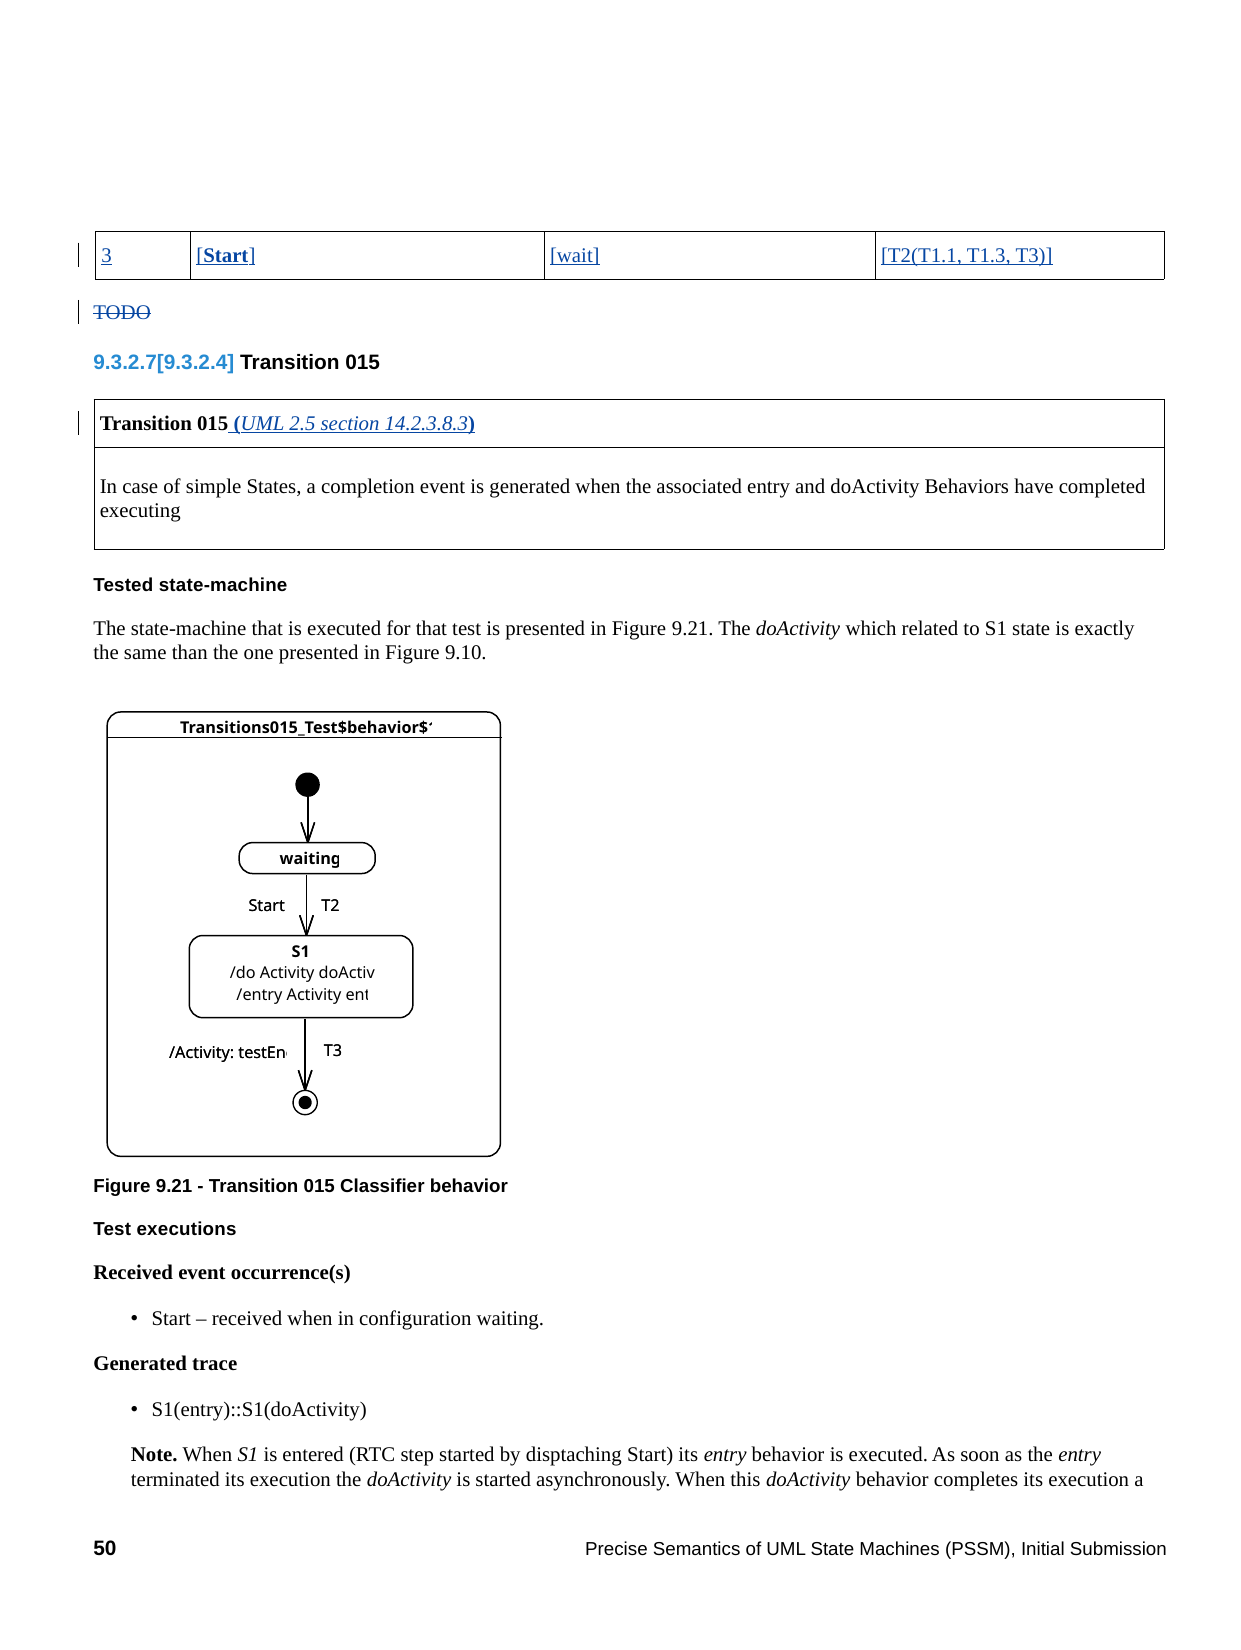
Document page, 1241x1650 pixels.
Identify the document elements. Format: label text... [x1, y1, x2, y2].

text Figure 9.21 - Transition 015 Classifier behavior [93, 698, 516, 1197]
text Generated trace [93, 1351, 1164, 1375]
text Note. When S1 is entered (RTC step started by disptaching Start) its entry behavior is executed. As soon as the entry terminated its execution the doActivity is started asynchronously. When this doActivity behavior completes its execution a [131, 1442, 1164, 1491]
table_header Transition 015 (UML 2.5 section 14.2.3.8.3) [95, 400, 1164, 447]
subtitle Tested state-machine [93, 573, 1164, 595]
table_cell [wait] [545, 232, 875, 279]
table_cell [Start] [191, 232, 544, 279]
text Received event occurrence(s) [93, 1260, 1164, 1284]
subtitle Test executions [93, 685, 1164, 1239]
list S1(entry)::S1(doActivity) [131, 1396, 1164, 1421]
table_cell In case of simple States, a completion event is generated when the associated entry and doActivity Behaviors have completed executing [95, 448, 1164, 548]
table_cell [T2(T1.1, T1.3, T3)] [876, 232, 1164, 279]
subtitle Transition 015 [93, 349, 1164, 374]
list Start – received when in configuration waiting. [131, 1305, 1164, 1330]
text The state-machine that is executed for that test is presented in Figure 9.21. The doActivity which related to S1 state is exactly the same than the one presented in Figure 9.10. [93, 616, 1164, 664]
table_cell 3 [96, 232, 190, 279]
